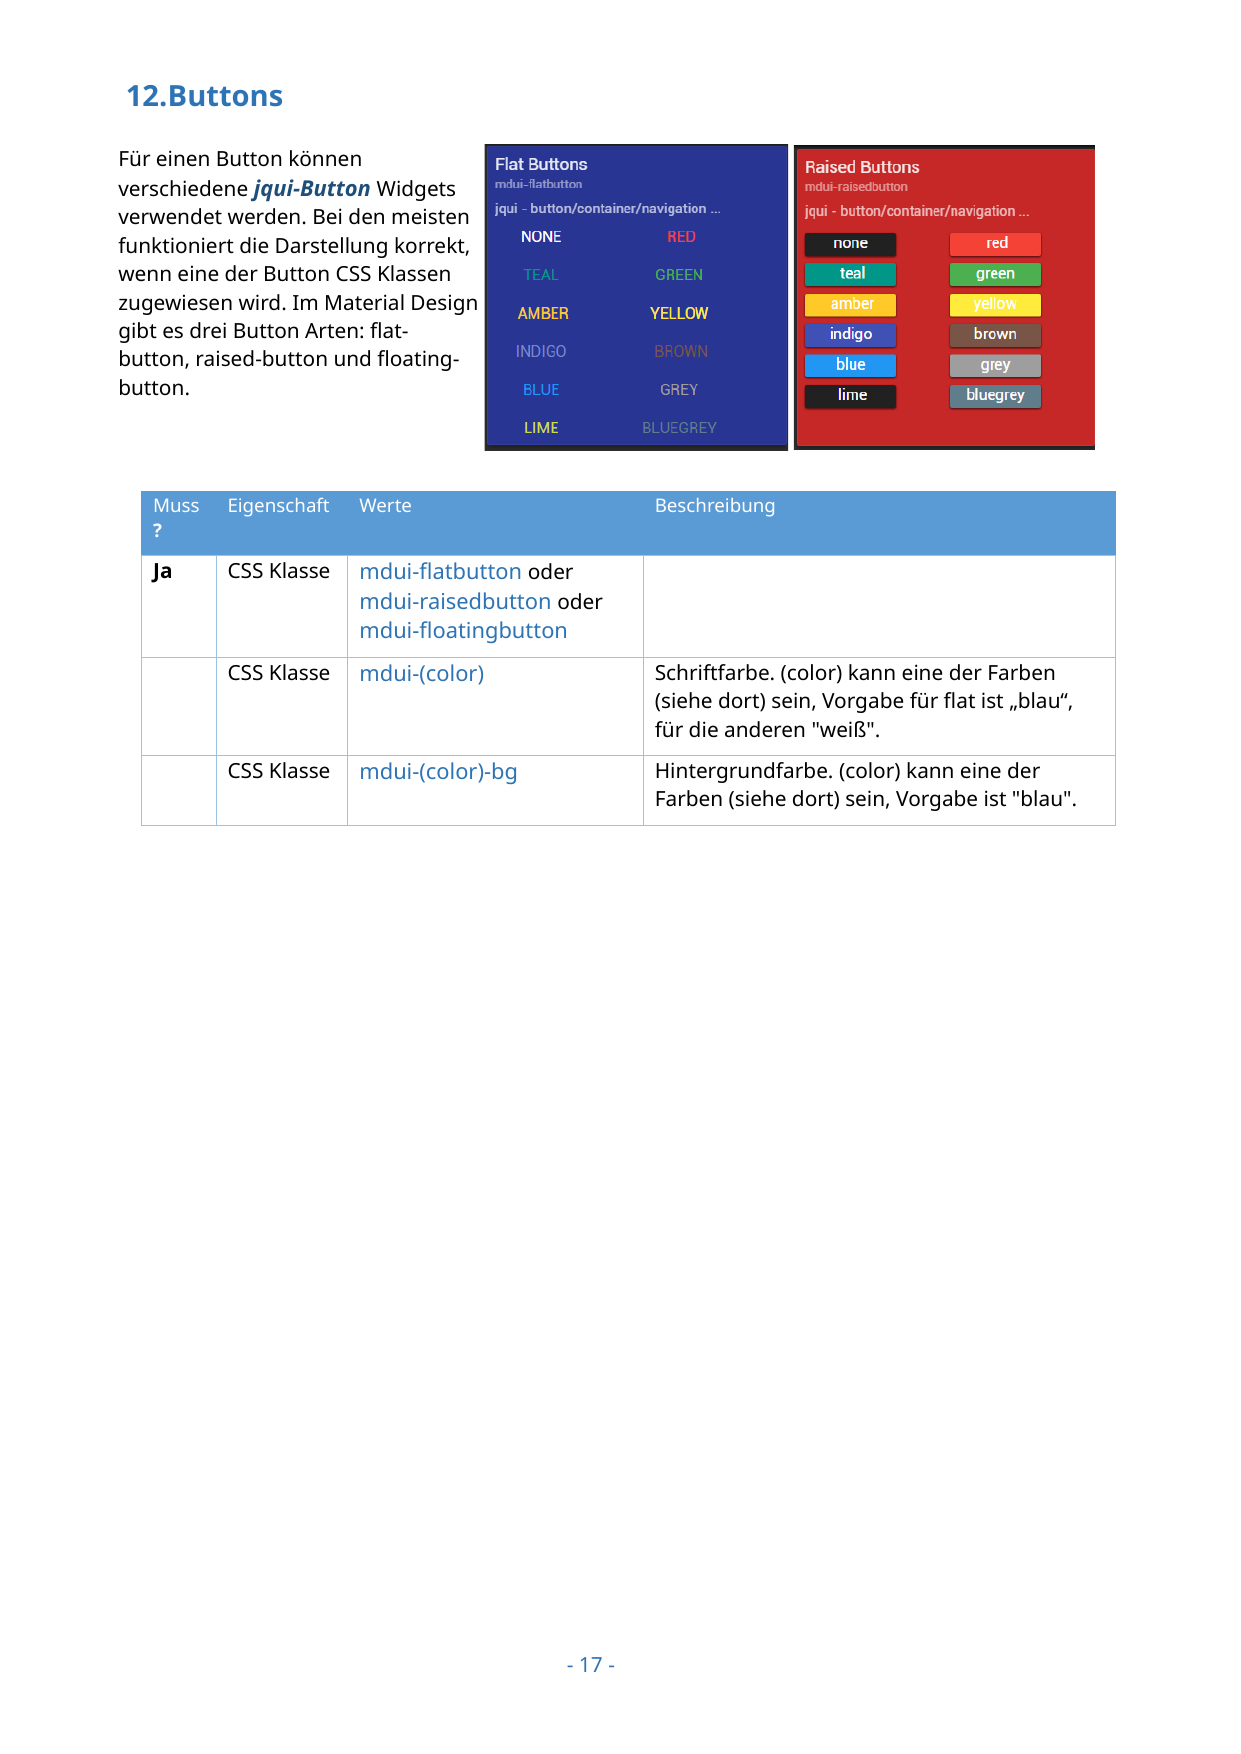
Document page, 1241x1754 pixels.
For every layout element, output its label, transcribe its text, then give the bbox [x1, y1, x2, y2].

table_header Muss? [142, 492, 216, 555]
table_cell mdui-(color) [348, 658, 643, 755]
table_cell Schriftfarbe. (color) kann eine der Farben (siehe dort) sein, Vorgabe für flat ist „blau“, für die anderen "weiß". [644, 658, 1115, 755]
table_cell Hintergrundfarbe. (color) kann eine der Farben (siehe dort) sein, Vorgabe ist "blau". [644, 756, 1115, 825]
table_cell CSS Klasse [217, 658, 347, 755]
table_cell [142, 658, 216, 755]
table_header [479, 144, 484, 451]
table_cell [142, 756, 216, 825]
table_header [789, 144, 1123, 451]
table_cell [644, 556, 1115, 657]
table_header Werte [348, 492, 643, 555]
picture [793, 145, 1095, 450]
table_header Beschreibung [643, 492, 1115, 555]
table_cell mdui-(color)-bg [348, 756, 643, 825]
table_header Eigenschaft [216, 492, 348, 555]
table_cell mdui-flatbutton oder mdui-raisedbutton oder mdui-floatingbutton [348, 556, 643, 657]
picture [484, 144, 789, 451]
table_header Für einen Button können verschiedene jqui-Button Widgets verwendet werden. Bei den meisten funktioniert die Darstellung korrekt, wenn eine der Button CSS Klassen zugewiesen wird. Im Material Design gibt es drei Button Arten: flat-button, raised-button und floating-button. [118, 144, 479, 451]
table_cell CSS Klasse [217, 756, 347, 825]
table_cell CSS Klasse [217, 556, 347, 657]
table_cell Ja [142, 556, 216, 657]
subtitle Buttons [118, 75, 1169, 115]
